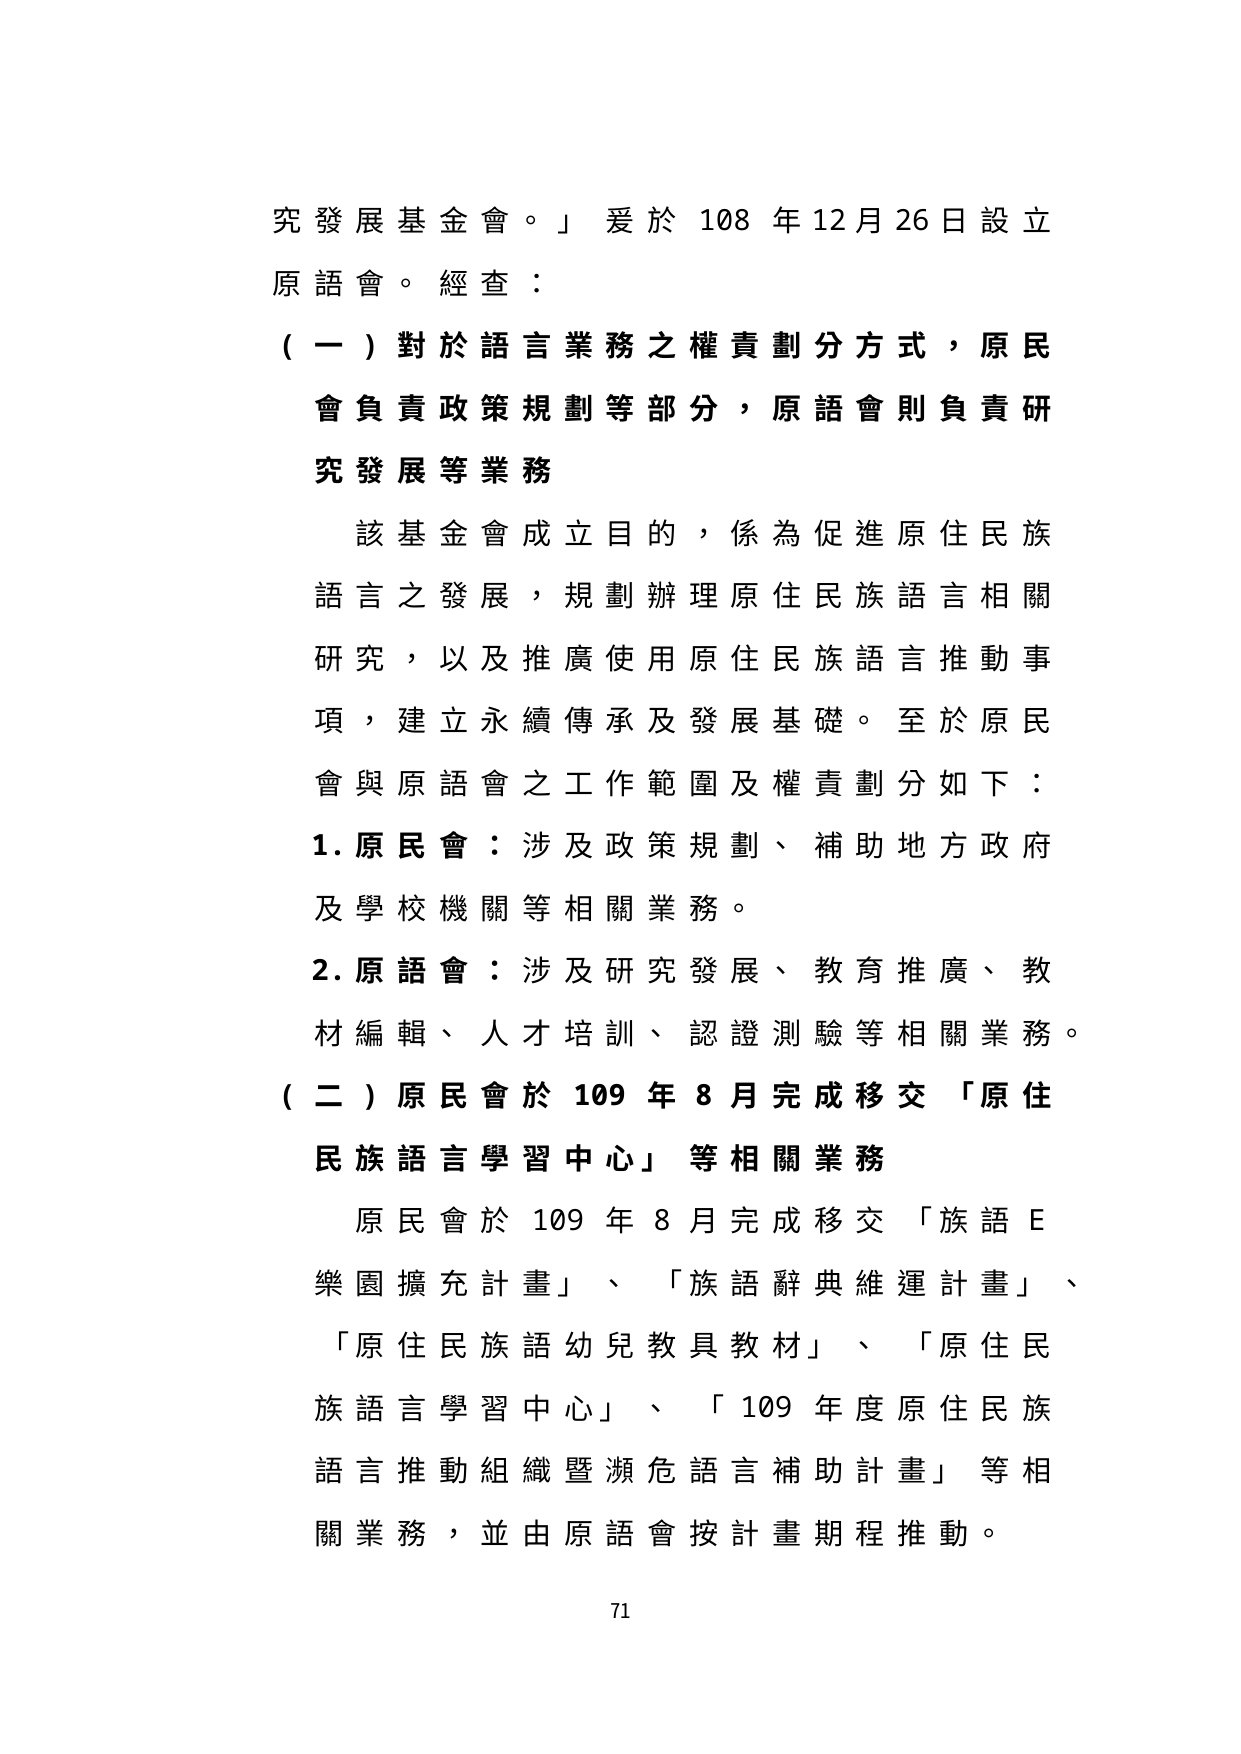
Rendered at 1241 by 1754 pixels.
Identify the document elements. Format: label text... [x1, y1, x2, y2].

text (一)對於語言業務之權責劃分方式，原民會負責政策規劃等部分，原語會則負責研究發展等業務 [242, 302, 1058, 490]
text (二)原民會於109年8月完成移交「原住民族語言學習中心」等相關業務 [242, 1052, 1058, 1177]
text 原民會於109年8月完成移交「族語E樂園擴充計畫」、「族語辭典維運計畫」、「原住民族語幼兒教具教材」、「原住民族語言學習中心」、「109年度原住民族語言推動組織暨瀕危語言補助計畫」等相關業務，並由原語會按計畫期程推動。 [271, 1177, 1058, 1552]
text 2.原語會：涉及研究發展、教育推廣、教材編輯、人才培訓、認證測驗等相關業務。 [271, 927, 1058, 1052]
text 究發展基金會。」爰於108年12月26日設立原語會。經查： [242, 177, 1058, 302]
text 該基金會成立目的，係為促進原住民族語言之發展，規劃辦理原住民族語言相關研究，以及推廣使用原住民族語言推動事項，建立永續傳承及發展基礎。至於原民會與原語會之工作範圍及權責劃分如下： [271, 490, 1058, 802]
text 1.原民會：涉及政策規劃、補助地方政府及學校機關等相關業務。 [271, 802, 1058, 927]
